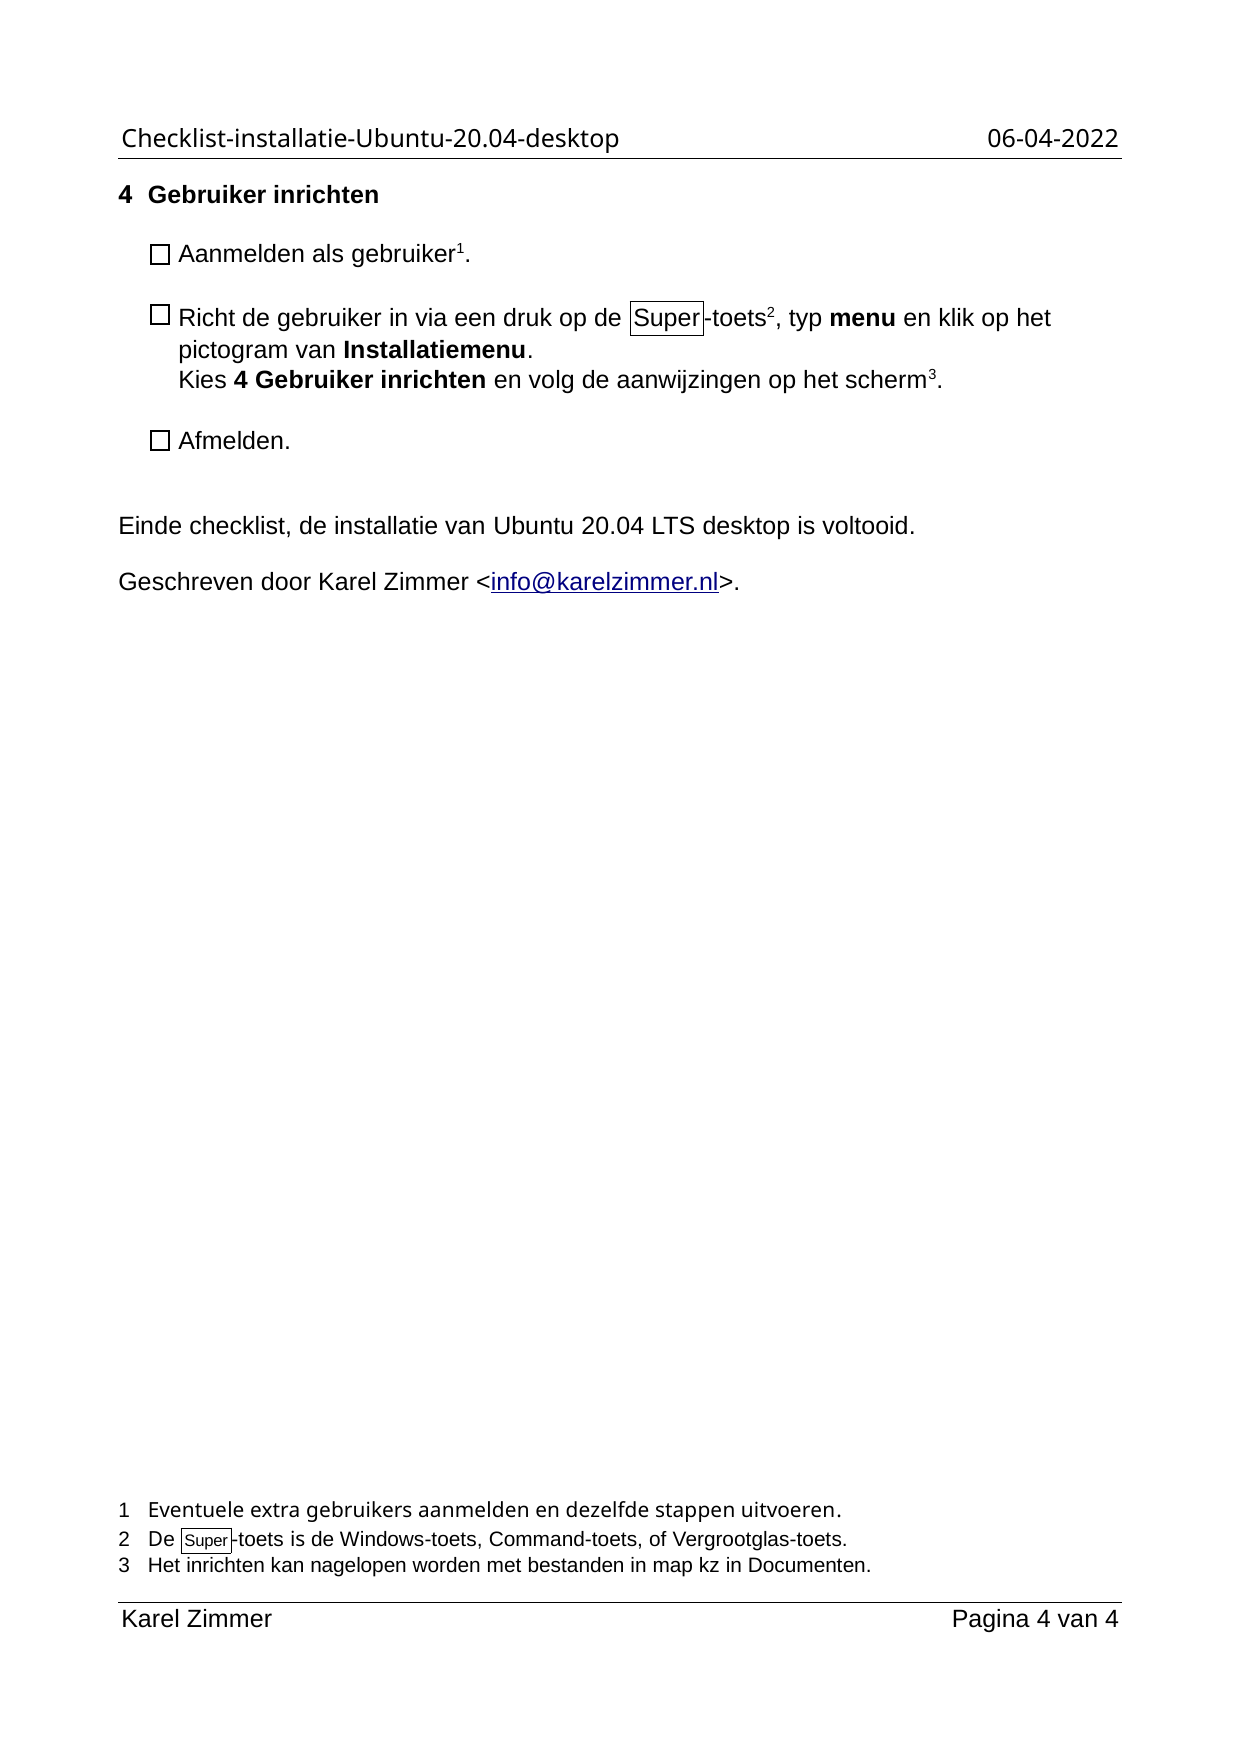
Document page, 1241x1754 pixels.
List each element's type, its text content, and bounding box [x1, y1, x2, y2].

table_header [141, 239, 177, 269]
text Geschreven door Karel Zimmer <info@karelzimmer.nl>. [118, 568, 1122, 596]
table_cell Kies 4 Gebruiker inrichten en volg de aanwijzingen op het scherm. [177, 365, 1122, 395]
table_cell [141, 426, 177, 456]
table_header Aanmelden als gebruiker. [177, 239, 1122, 269]
table_cell [177, 395, 1122, 426]
table_cell [141, 365, 177, 395]
text Einde checklist, de installatie van Ubuntu 20.04 LTS desktop is voltooid. [118, 512, 1122, 540]
list Gebruiker inrichten [118, 177, 1122, 211]
table_cell Afmelden. [177, 426, 1122, 456]
table_cell [141, 300, 177, 365]
table_cell [141, 395, 177, 426]
table_cell [177, 269, 1122, 300]
table_cell [141, 269, 177, 300]
table_cell Richt de gebruiker in via een druk op de Super-toets, typ menu en klik op het pictogram van Installatiemenu. [177, 300, 1122, 365]
